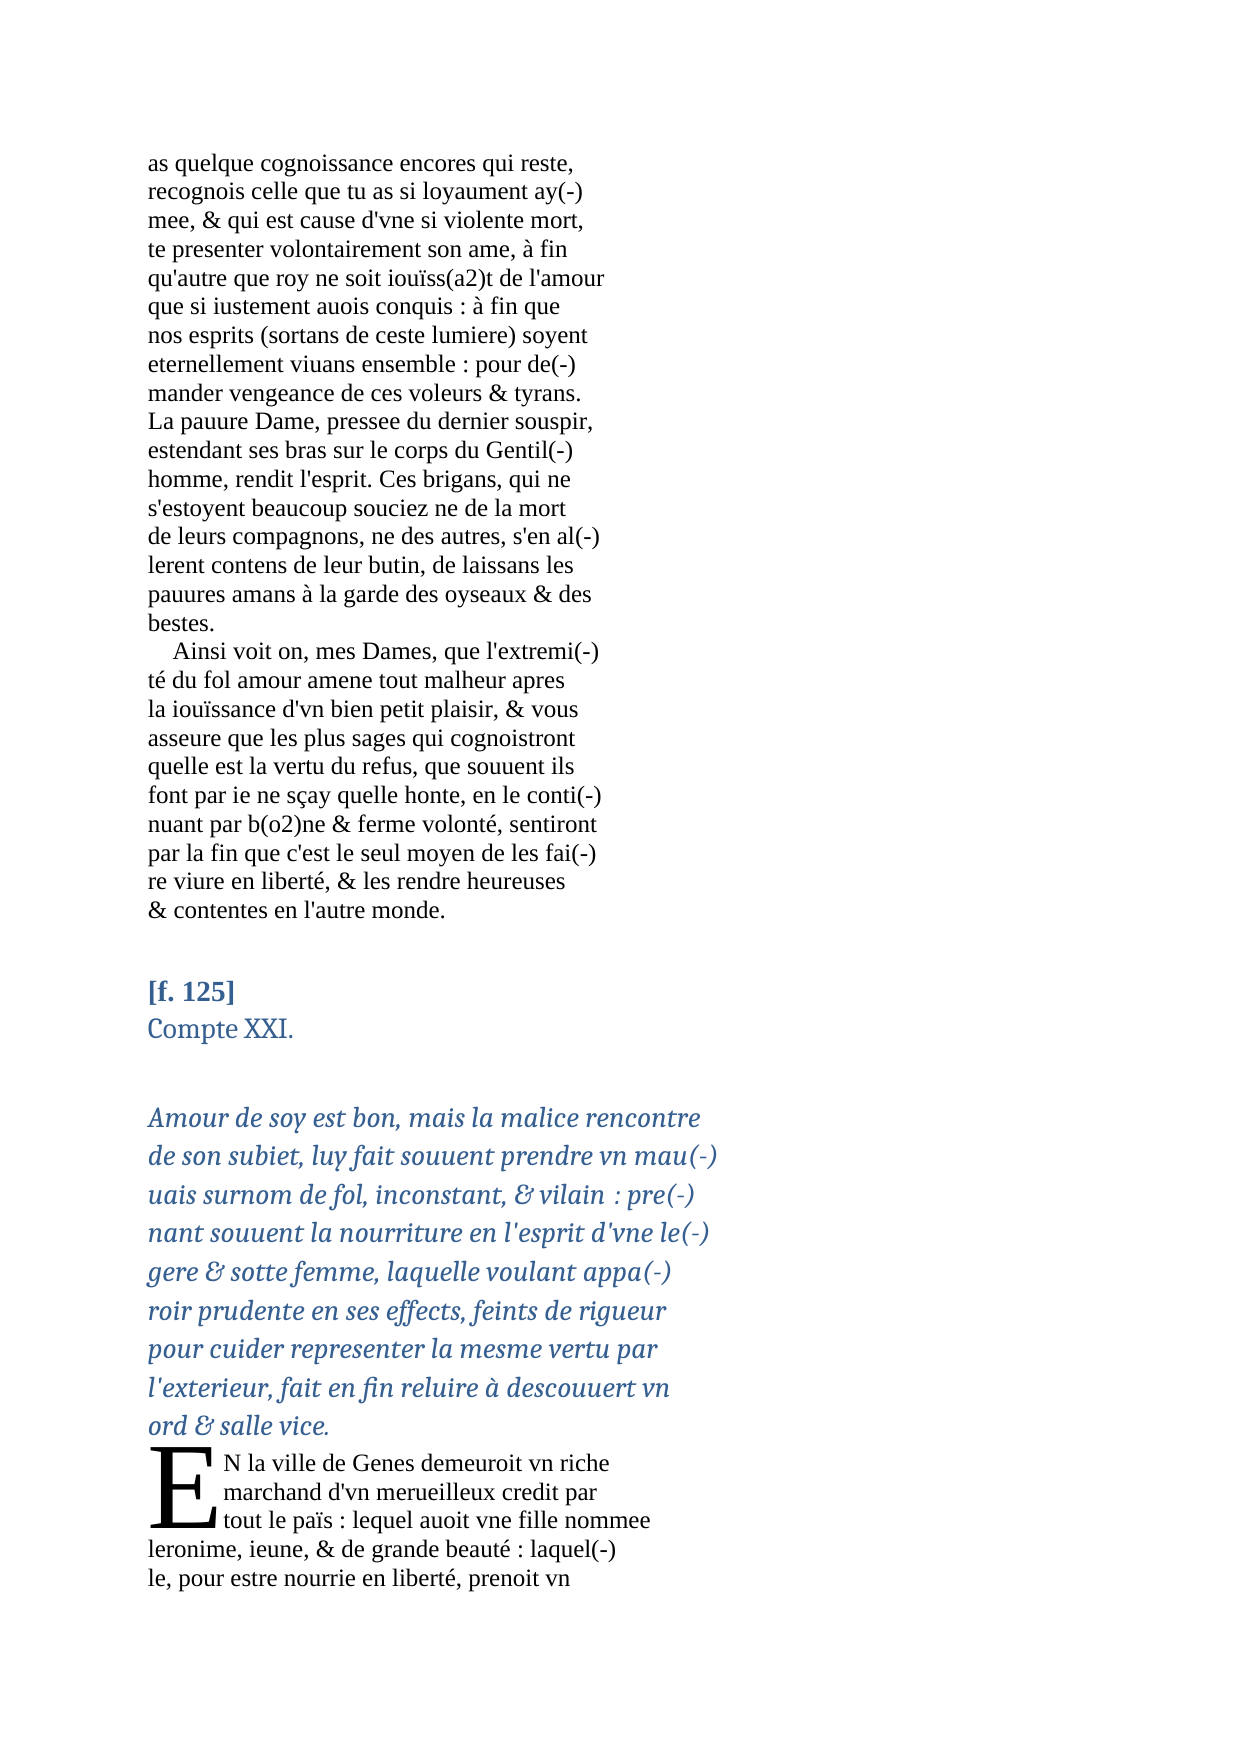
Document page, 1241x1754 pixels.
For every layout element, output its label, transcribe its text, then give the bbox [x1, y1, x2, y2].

subtitle Amour de soy est bon, mais la malice rencontre de son subiet, luy fait souuent prendre vn mau(-) uais surnom de fol, inconstant, & vilain : pre(-) nant souuent la nourriture en l'esprit d'vne le(-) gere & sotte femme, laquelle voulant appa(-) roir prudente en ses effects, feints de rigueur pour cuider representer la mesme vertu par l'exterieur, fait en fin reluire à descouuert vn ord & salle vice. [148, 1101, 1093, 1443]
subtitle [f. 125] Compte XXI. [148, 974, 1093, 1046]
text Ainsi voit on, mes Dames, que l'extremi(-) té du fol amour amene tout malheur apres la iouïssance d'vn bien petit plaisir, & vous asseure que les plus sages qui cognoistront quelle est la vertu du refus, que souuent ils font par ie ne sçay quelle honte, en le conti(-) nuant par b(o2)ne & ferme volonté, sentiront par la fin que c'est le seul moyen de les fai(-) re viure en liberté, & les rendre heureuses & contentes en l'autre monde. [148, 636, 1093, 924]
text as quelque cognoissance encores qui reste, recognois celle que tu as si loyaument ay(-) mee, & qui est cause d'vne si violente mort, te presenter volontairement son ame, à fin qu'autre que roy ne soit iouïss(a2)t de l'amour que si iustement auois conquis : à fin que nos esprits (sortans de ceste lumiere) soyent eternellement viuans ensemble : pour de(-) mander vengeance de ces voleurs & tyrans. La pauure Dame, pressee du dernier souspir, estendant ses bras sur le corps du Gentil(-) homme, rendit l'esprit. Ces brigans, qui ne s'estoyent beaucoup souciez ne de la mort de leurs compagnons, ne des autres, s'en al(-) lerent contens de leur butin, de laissans les pauures amans à la garde des oyseaux & des bestes. [148, 148, 1093, 636]
text EN la ville de Genes demeuroit vn riche marchand d'vn merueilleux credit par tout le païs : lequel auoit vne fille nommee leronime, ieune, & de grande beauté : laquel(-) le, pour estre nourrie en liberté, prenoit vn [148, 1448, 1093, 1592]
